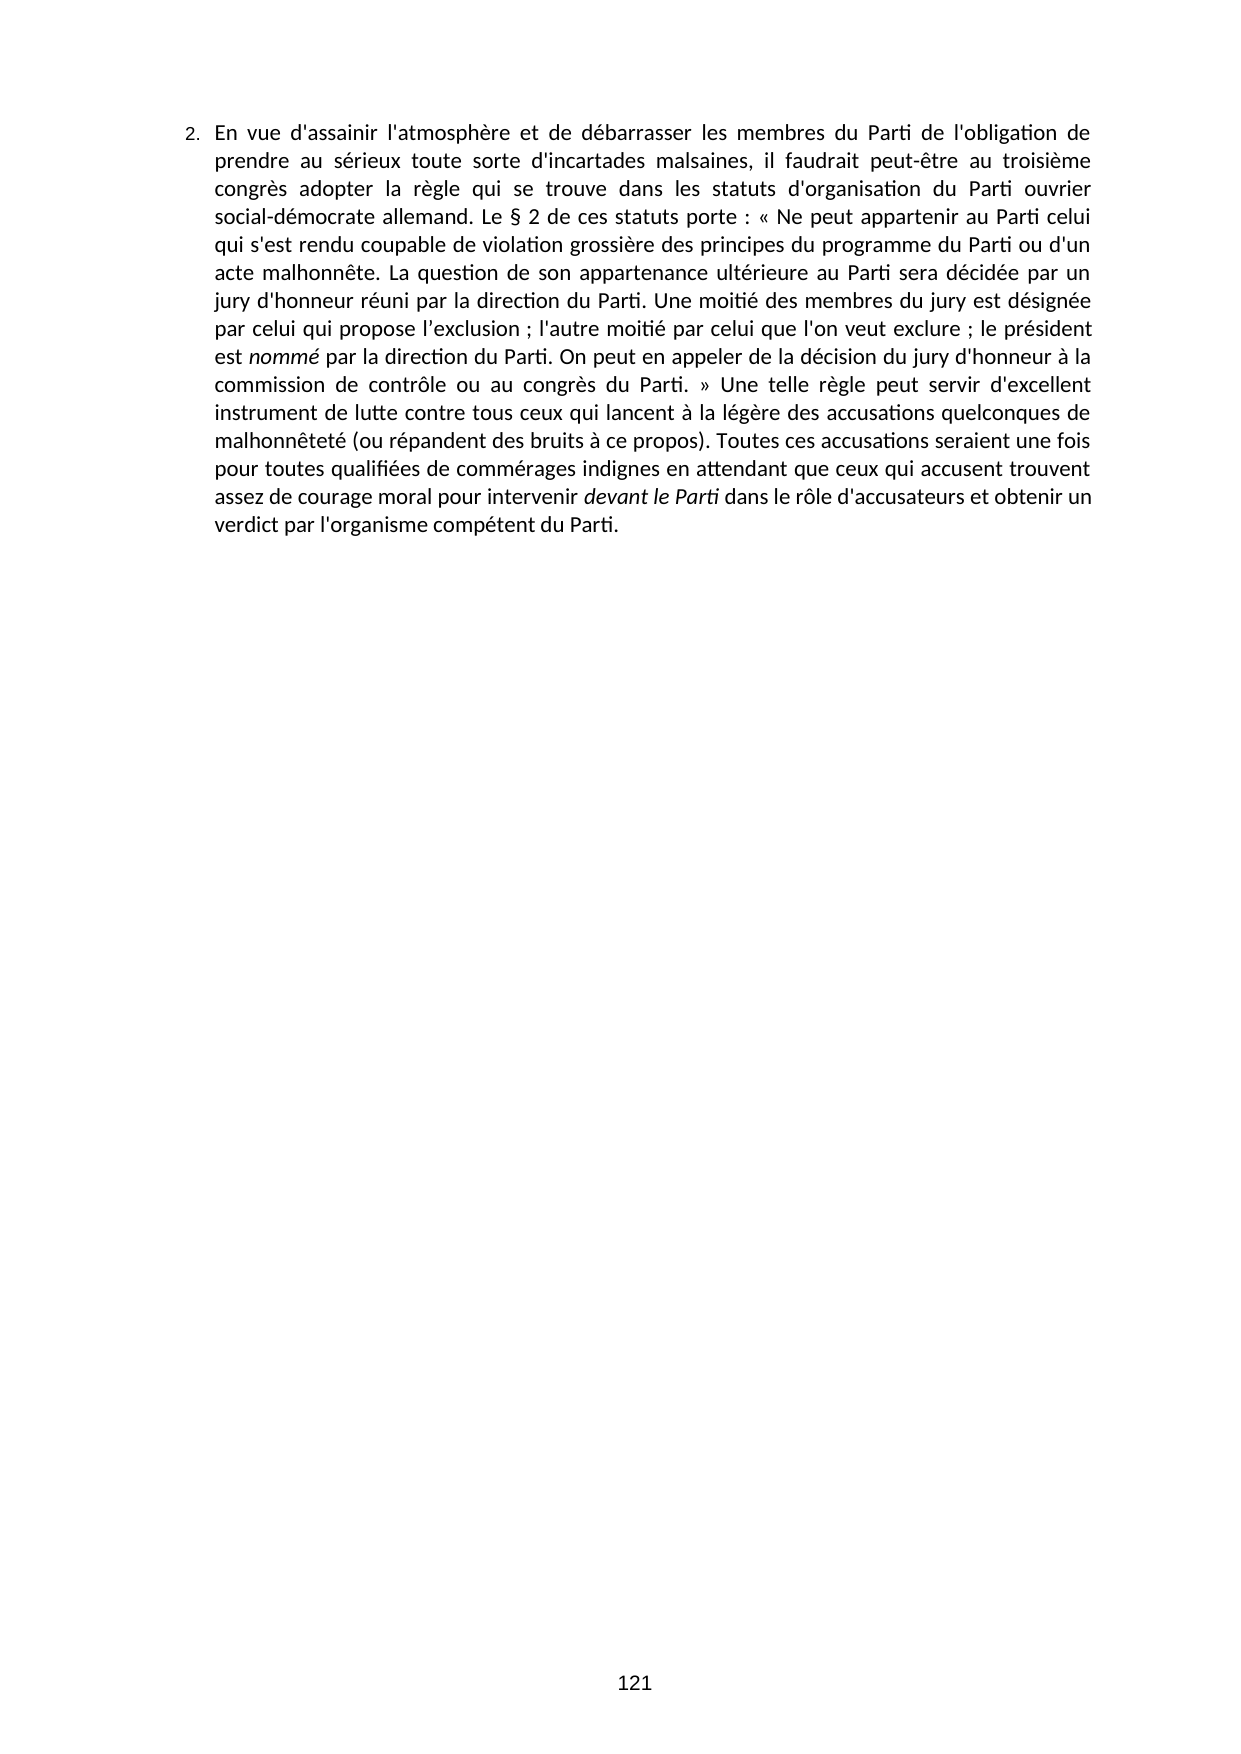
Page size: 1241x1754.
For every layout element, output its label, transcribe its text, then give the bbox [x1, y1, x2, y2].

list En vue d'assainir l'atmosphère et de débarrasser les membres du Parti de l'obligation de prendre au sérieux toute sorte d'incartades malsaines, il faudrait peut-être au troisième congrès adopter la règle qui se trouve dans les statuts d'organisation du Parti ouvrier social‑démocrate allemand. Le § 2 de ces statuts porte : « Ne peut appartenir au Parti celui qui s'est rendu coupable de violation grossière des principes du programme du Parti ou d'un acte malhonnête. La question de son appartenance ultérieure au Parti sera décidée par un jury d'honneur réuni par la direction du Parti. Une moitié des membres du jury est désignée par celui qui propose l’exclusion ; l'autre moitié par celui que l'on veut exclure ; le président est nommé par la direction du Parti. On peut en appeler de la décision du jury d'honneur à la commission de contrôle ou au congrès du Parti. » Une telle règle peut servir d'excellent instrument de lutte contre tous ceux qui lancent à la légère des accusations quelconques de malhonnêteté (ou répandent des bruits à ce propos). Toutes ces accusations seraient une fois pour toutes qualifiées de commérages indignes en attendant que ceux qui accusent trouvent assez de courage moral pour intervenir devant le Parti dans le rôle d'accusateurs et obtenir un verdict par l'organisme compétent du Parti. [185, 118, 1093, 538]
